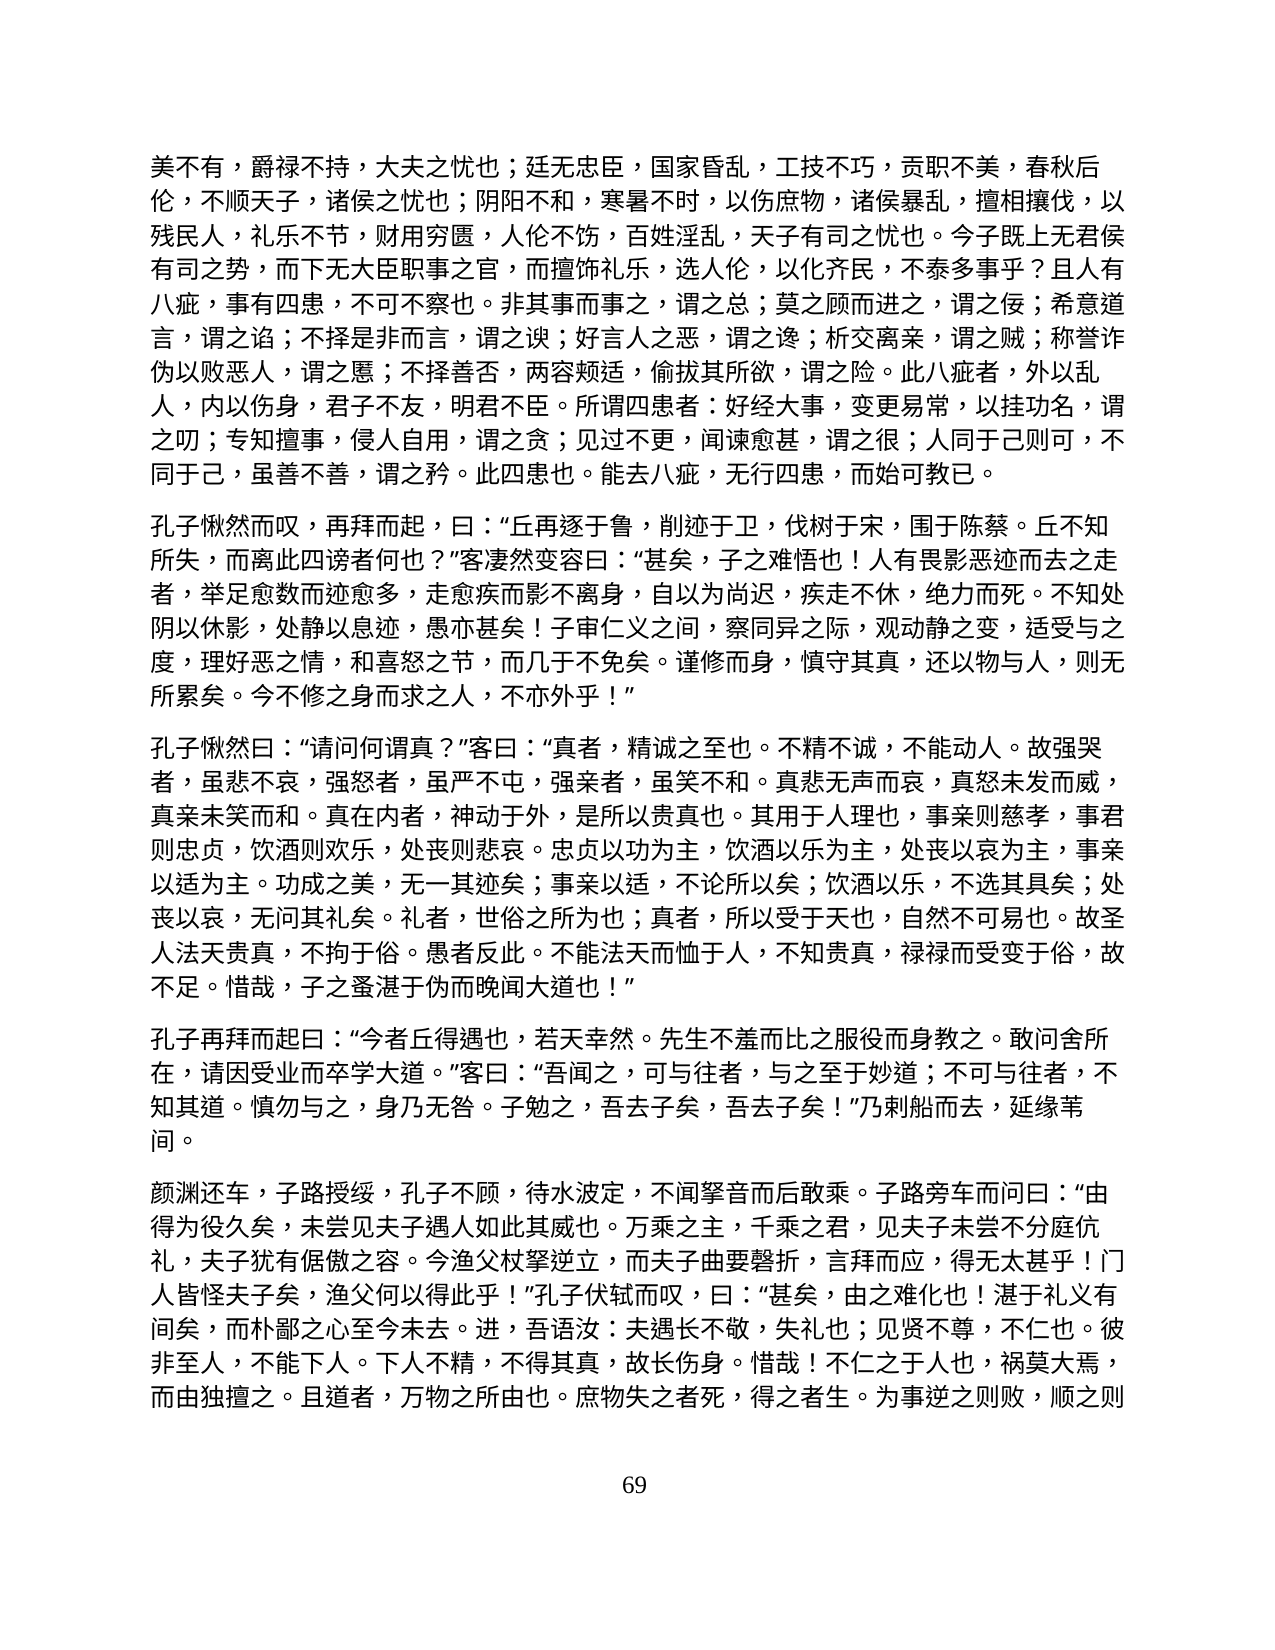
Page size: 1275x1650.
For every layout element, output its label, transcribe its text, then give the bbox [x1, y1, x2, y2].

text 美不有，爵禄不持，大夫之忧也；廷无忠臣，国家昏乱，工技不巧，贡职不美，春秋后伦，不顺天子，诸侯之忧也；阴阳不和，寒暑不时，以伤庶物，诸侯暴乱，擅相攘伐，以残民人，礼乐不节，财用穷匮，人伦不饬，百姓淫乱，天子有司之忧也。今子既上无君侯有司之势，而下无大臣职事之官，而擅饰礼乐，选人伦，以化齐民，不泰多事乎？且人有八疵，事有四患，不可不察也。非其事而事之，谓之总；莫之顾而进之，谓之佞；希意道言，谓之谄；不择是非而言，谓之谀；好言人之恶，谓之谗；析交离亲，谓之贼；称誉诈伪以败恶人，谓之慝；不择善否，两容颊适，偷拔其所欲，谓之险。此八疵者，外以乱人，内以伤身，君子不友，明君不臣。所谓四患者：好经大事，变更易常，以挂功名，谓之叨；专知擅事，侵人自用，谓之贪；见过不更，闻谏愈甚，谓之很；人同于己则可，不同于己，虽善不善，谓之矜。此四患也。能去八疵，无行四患，而始可教已。 [150, 150, 1125, 491]
text 颜渊还车，子路授绥，孔子不顾，待水波定，不闻拏音而后敢乘。子路旁车而问曰：“由得为役久矣，未尝见夫子遇人如此其威也。万乘之主，千乘之君，见夫子未尝不分庭伉礼，夫子犹有倨傲之容。今渔父杖拏逆立，而夫子曲要磬折，言拜而应，得无太甚乎！门人皆怪夫子矣，渔父何以得此乎！”孔子伏轼而叹，曰：“甚矣，由之难化也！湛于礼义有间矣，而朴鄙之心至今未去。进，吾语汝：夫遇长不敬，失礼也；见贤不尊，不仁也。彼非至人，不能下人。下人不精，不得其真，故长伤身。惜哉！不仁之于人也，祸莫大焉，而由独擅之。且道者，万物之所由也。庶物失之者死，得之者生。为事逆之则败，顺之则 [150, 1175, 1125, 1414]
text 孔子愀然曰：“请问何谓真？”客曰：“真者，精诚之至也。不精不诚，不能动人。故强哭者，虽悲不哀，强怒者，虽严不屯，强亲者，虽笑不和。真悲无声而哀，真怒未发而威，真亲未笑而和。真在内者，神动于外，是所以贵真也。其用于人理也，事亲则慈孝，事君则忠贞，饮酒则欢乐，处丧则悲哀。忠贞以功为主，饮酒以乐为主，处丧以哀为主，事亲以适为主。功成之美，无一其迹矣；事亲以适，不论所以矣；饮酒以乐，不选其具矣；处丧以哀，无问其礼矣。礼者，世俗之所为也；真者，所以受于天也，自然不可易也。故圣人法天贵真，不拘于俗。愚者反此。不能法天而恤于人，不知贵真，禄禄而受变于俗，故不足。惜哉，子之蚤湛于伪而晚闻大道也！” [150, 731, 1125, 1003]
text 孔子愀然而叹，再拜而起，曰：“丘再逐于鲁，削迹于卫，伐树于宋，围于陈蔡。丘不知所失，而离此四谤者何也？”客凄然变容曰：“甚矣，子之难悟也！人有畏影恶迹而去之走者，举足愈数而迹愈多，走愈疾而影不离身，自以为尚迟，疾走不休，绝力而死。不知处阴以休影，处静以息迹，愚亦甚矣！子审仁义之间，察同异之际，观动静之变，适受与之度，理好恶之情，和喜怒之节，而几于不免矣。谨修而身，慎守其真，还以物与人，则无所累矣。今不修之身而求之人，不亦外乎！” [150, 508, 1125, 713]
text 孔子再拜而起曰：“今者丘得遇也，若天幸然。先生不羞而比之服役而身教之。敢问舍所在，请因受业而卒学大道。”客曰：“吾闻之，可与往者，与之至于妙道；不可与往者，不知其道。慎勿与之，身乃无咎。子勉之，吾去子矣，吾去子矣！”乃剌船而去，延缘苇间。 [150, 1021, 1125, 1157]
